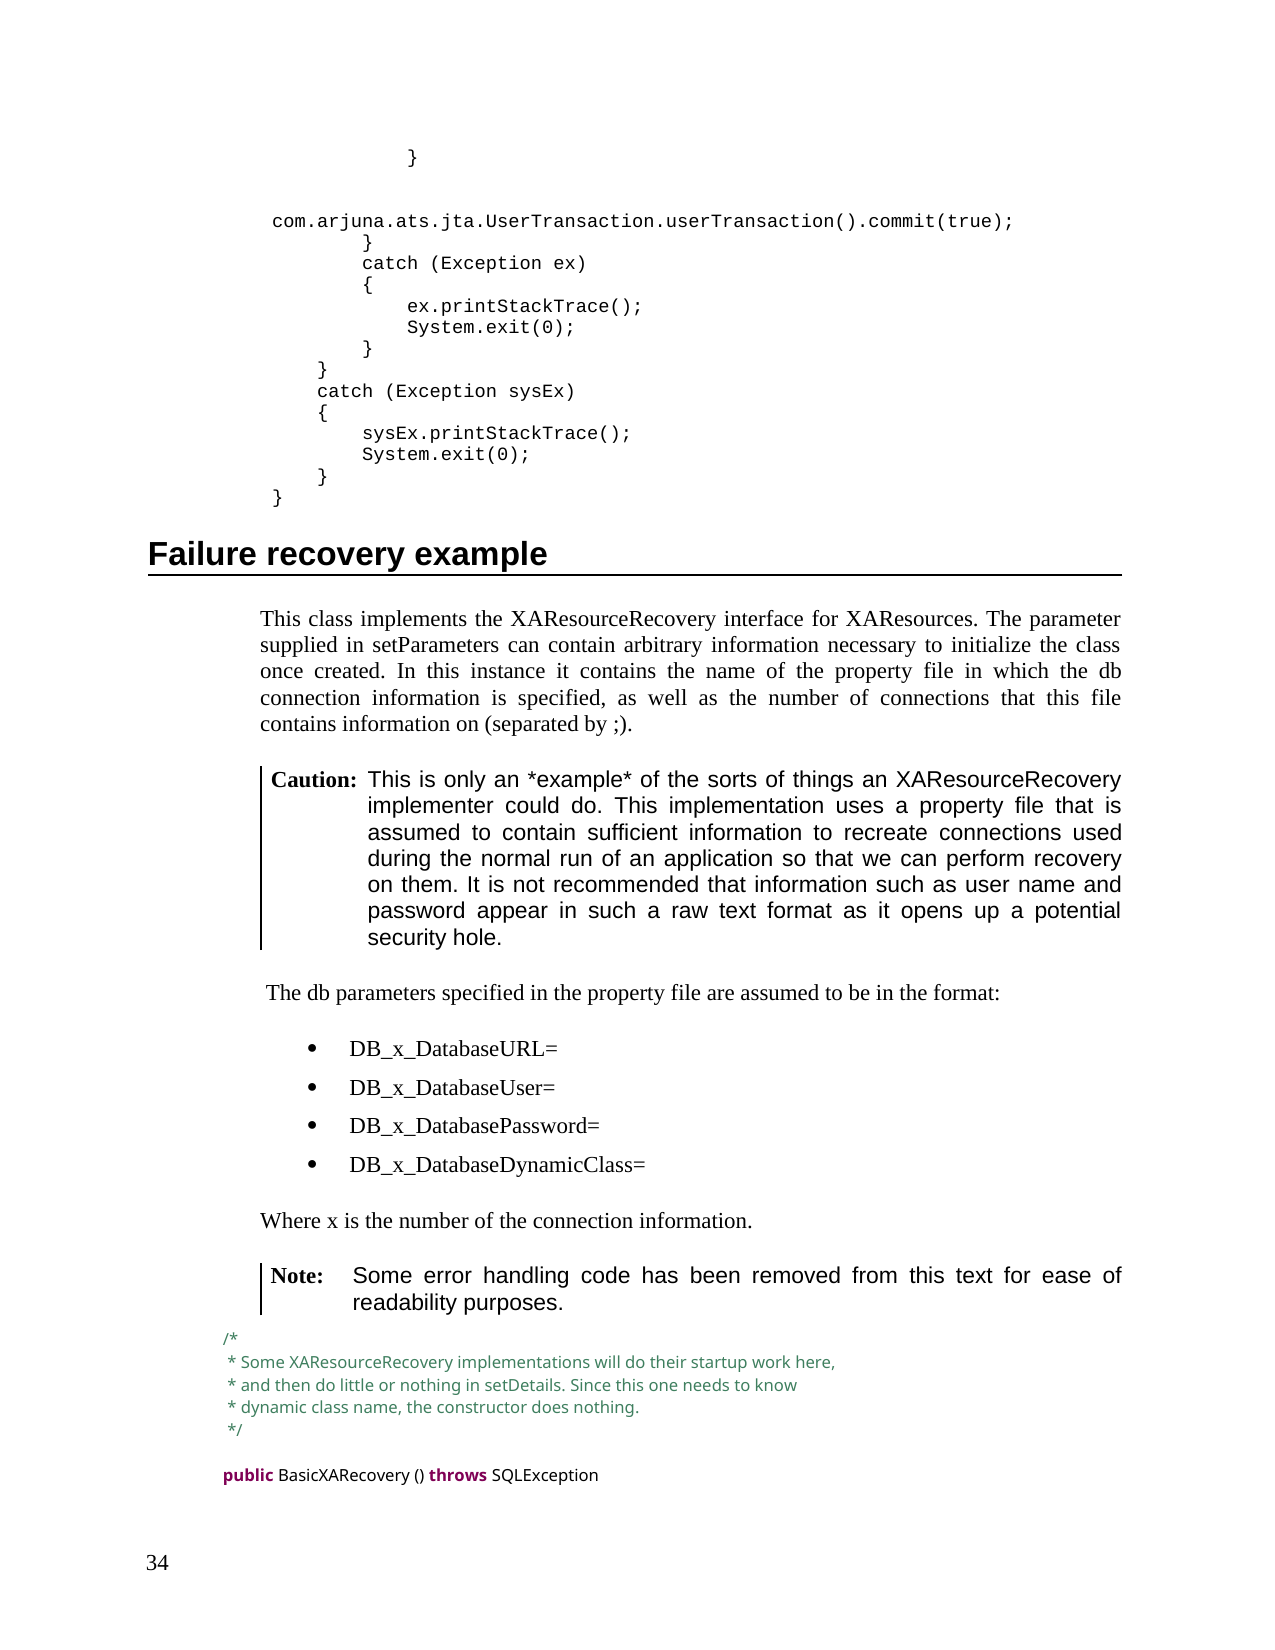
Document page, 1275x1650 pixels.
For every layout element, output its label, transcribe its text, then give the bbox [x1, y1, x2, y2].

text The db parameters specified in the property file are assumed to be in the format: [260, 979, 1122, 1006]
text * dynamic class name, the constructor does nothing. [148, 1396, 1122, 1419]
list This is only an *example* of the sorts of things an XAResourceRecovery implementer could do. This implementation uses a property file that is assumed to contain sufficient information to recreate connections used during the normal run of an application so that we can perform recovery on them. It is not recommended that information such as user name and password appear in such a raw text format as it opens up a potential security hole. [262, 766, 1122, 950]
list DB_x_DatabaseURL= [308, 1035, 1122, 1061]
text */ [148, 1419, 1122, 1441]
list DB_x_DatabasePassword= [308, 1113, 1122, 1139]
text * Some XAResourceRecovery implementations will do their startup work here, [148, 1351, 1122, 1373]
text * and then do little or nothing in setDetails. Since this one needs to know [148, 1373, 1122, 1396]
list Some error handling code has been removed from this text for ease of readability purposes. [260, 1262, 1122, 1315]
subtitle Failure recovery example [148, 534, 1122, 574]
text } com.arjuna.ats.jta.UserTransaction.userTransaction().commit(true); } catch (Exception ex) { ex.printStackTrace(); System.exit(0); } } catch (Exception sysEx) { sysEx.printStackTrace(); System.exit(0); } } [272, 148, 1122, 509]
text /* [148, 1328, 1122, 1351]
text Where x is the number of the connection information. [260, 1207, 1122, 1233]
list DB_x_DatabaseUser= [308, 1074, 1122, 1100]
list DB_x_DatabaseDynamicClass= [308, 1151, 1122, 1178]
text public BasicXARecovery () throws SQLException [148, 1464, 1122, 1487]
text This class implements the XAResourceRecovery interface for XAResources. The parameter supplied in setParameters can contain arbitrary information necessary to initialize the class once created. In this instance it contains the name of the property file in which the db connection information is specified, as well as the number of connections that this file contains information on (separated by ;). [260, 605, 1122, 736]
